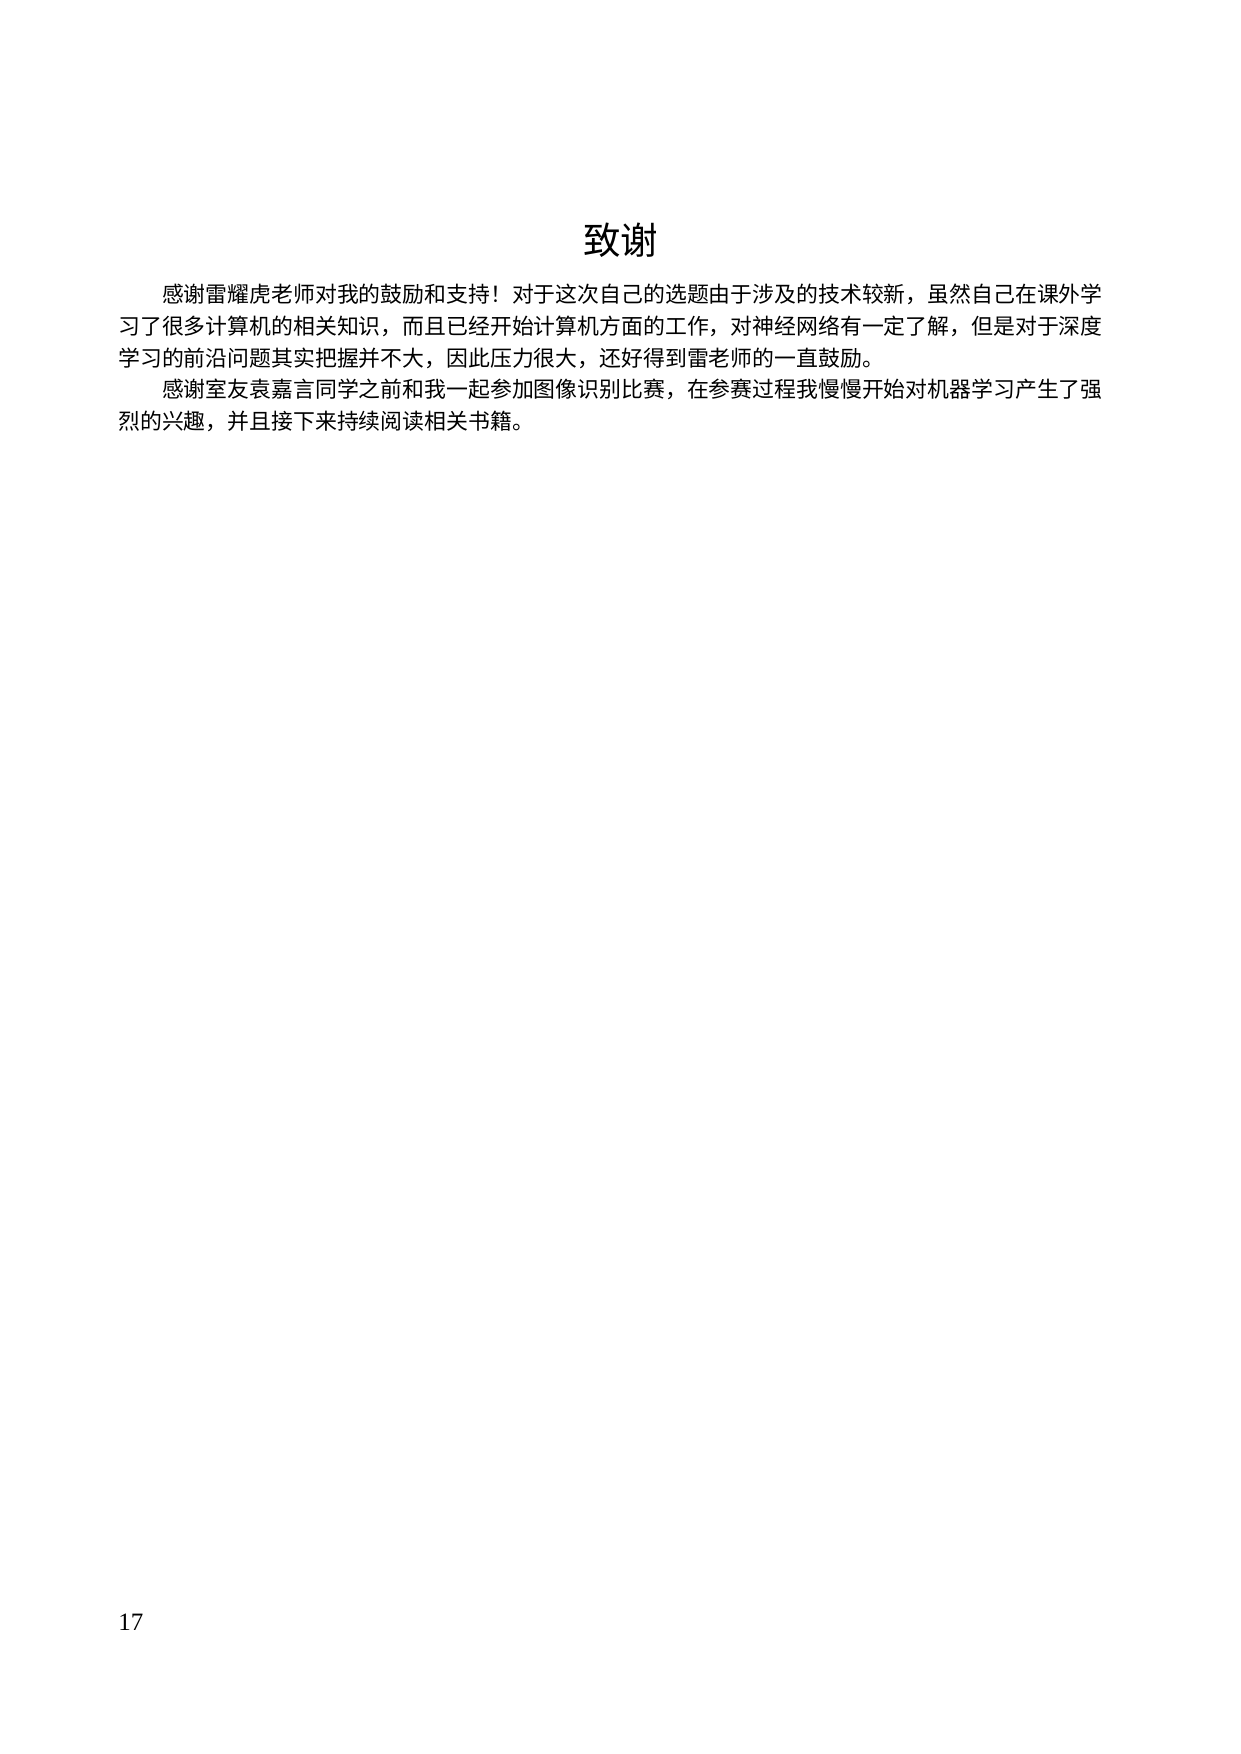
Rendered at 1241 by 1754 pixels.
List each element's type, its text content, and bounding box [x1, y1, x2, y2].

subtitle 致谢 [118, 211, 1122, 265]
text 感谢雷耀虎老师对我的鼓励和支持！对于这次自己的选题由于涉及的技术较新，虽然自己在课外学习了很多计算机的相关知识，而且已经开始计算机方面的工作，对神经网络有一定了解，但是对于深度学习的前沿问题其实把握并不大，因此压力很大，还好得到雷老师的一直鼓励。 [118, 277, 1122, 372]
text 感谢室友袁嘉言同学之前和我一起参加图像识别比赛，在参赛过程我慢慢开始对机器学习产生了强烈的兴趣，并且接下来持续阅读相关书籍。 [118, 372, 1122, 436]
